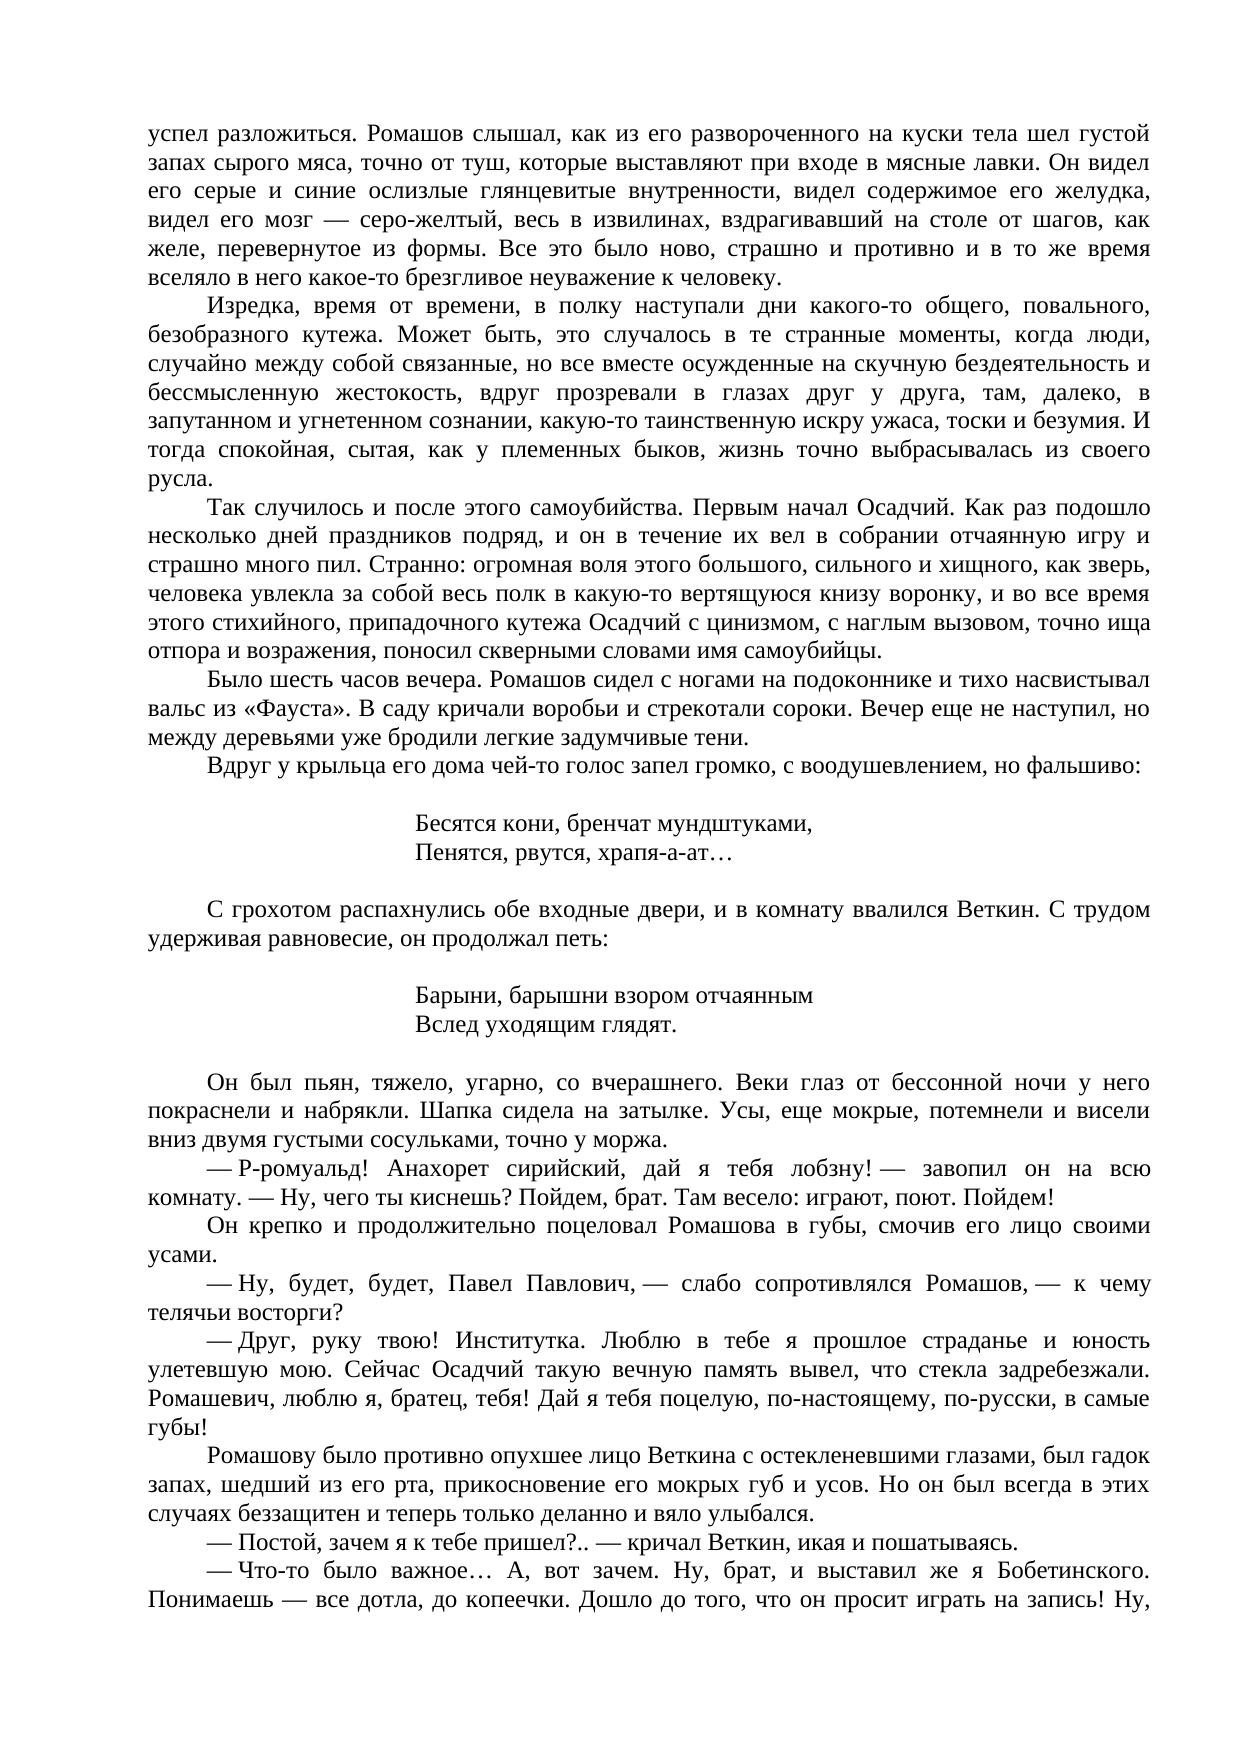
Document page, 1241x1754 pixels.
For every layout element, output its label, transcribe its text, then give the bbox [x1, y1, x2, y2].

text Он крепко и продолжительно поцеловал Ромашова в губы, смочив его лицо своими усами. [148, 1211, 1152, 1268]
text Так случилось и после этого самоубийства. Первым начал Осадчий. Как раз подошло несколько дней праздников подряд, и он в течение их вел в собрании отчаянную игру и страшно много пил. Странно: огромная воля этого большого, сильного и хищного, как зверь, человека увлекла за собой весь полк в какую-то вертящуюся книзу воронку, и во все время этого стихийного, припадочного кутежа Осадчий с цинизмом, с наглым вызовом, точно ища отпора и возражения, поносил скверными словами имя самоубийцы. [148, 492, 1152, 664]
text — Друг, руку твою! Институтка. Люблю в тебе я прошлое страданье и юность улетевшую мою. Сейчас Осадчий такую вечную память вывел, что стекла задребезжали. Ромашевич, люблю я, братец, тебя! Дай я тебя поцелую, по-настоящему, по-русски, в самые губы! [148, 1326, 1152, 1441]
text Он был пьян, тяжело, угарно, со вчерашнего. Веки глаз от бессонной ночи у него покраснели и набрякли. Шапка сидела на затылке. Усы, еще мокрые, потемнели и висели вниз двумя густыми сосульками, точно у моржа. [148, 1067, 1152, 1153]
text Бесятся кони, бренчат мундштуками, [356, 808, 1089, 837]
text — Постой, зачем я к тебе пришел?.. — кричал Веткин, икая и пошатываясь. [148, 1527, 1152, 1556]
text Ромашову было противно опухшее лицо Веткина с остекленевшими глазами, был гадок запах, шедший из его рта, прикосновение его мокрых губ и усов. Но он был всегда в этих случаях беззащитен и теперь только деланно и вяло улыбался. [148, 1441, 1152, 1527]
text Вслед уходящим глядят. [356, 1009, 1089, 1038]
text Пенятся, рвутся, храпя-а-ат… [356, 837, 1089, 866]
text — Что-то было важное… А, вот зачем. Ну, брат, и выставил же я Бобетинского. Понимаешь — все дотла, до копеечки. Дошло до того, что он просит играть на запись! Ну, [148, 1556, 1152, 1613]
text успел разложиться. Ромашов слышал, как из его развороченного на куски тела шел густой запах сырого мяса, точно от туш, которые выставляют при входе в мясные лавки. Он видел его серые и синие ослизлые глянцевитые внутренности, видел содержимое его желудка, видел его мозг — серо-желтый, весь в извилинах, вздрагивавший на столе от шагов, как желе, перевернутое из формы. Все это было ново, страшно и противно и в то же время вселяло в него какое-то брезгливое неуважение к человеку. [148, 118, 1152, 291]
text С грохотом распахнулись обе входные двери, и в комнату ввалился Веткин. С трудом удерживая равновесие, он продолжал петь: [148, 894, 1152, 952]
text Было шесть часов вечера. Ромашов сидел с ногами на подоконнике и тихо насвистывал вальс из «Фауста». В саду кричали воробьи и стрекотали сороки. Вечер еще не наступил, но между деревьями уже бродили легкие задумчивые тени. [148, 664, 1152, 751]
text Изредка, время от времени, в полку наступали дни какого-то общего, повального, безобразного кутежа. Может быть, это случалось в те странные моменты, когда люди, случайно между собой связанные, но все вместе осужденные на скучную бездеятельность и бессмысленную жестокость, вдруг прозревали в глазах друг у друга, там, далеко, в запутанном и угнетенном сознании, какую-то таинственную искру ужаса, тоски и безумия. И тогда спокойная, сытая, как у племенных быков, жизнь точно выбрасывалась из своего русла. [148, 291, 1152, 492]
text — Р-ромуальд! Анахорет сирийский, дай я тебя лобзну! — завопил он на всю комнату. — Ну, чего ты киснешь? Пойдем, брат. Там весело: играют, поют. Пойдем! [148, 1153, 1152, 1211]
text Вдруг у крыльца его дома чей-то голос запел громко, с воодушевлением, но фальшиво: [148, 751, 1152, 779]
text — Ну, будет, будет, Павел Павлович, — слабо сопротивлялся Ромашов, — к чему телячьи восторги? [148, 1268, 1152, 1326]
text Барыни, барышни взором отчаянным [356, 981, 1089, 1009]
